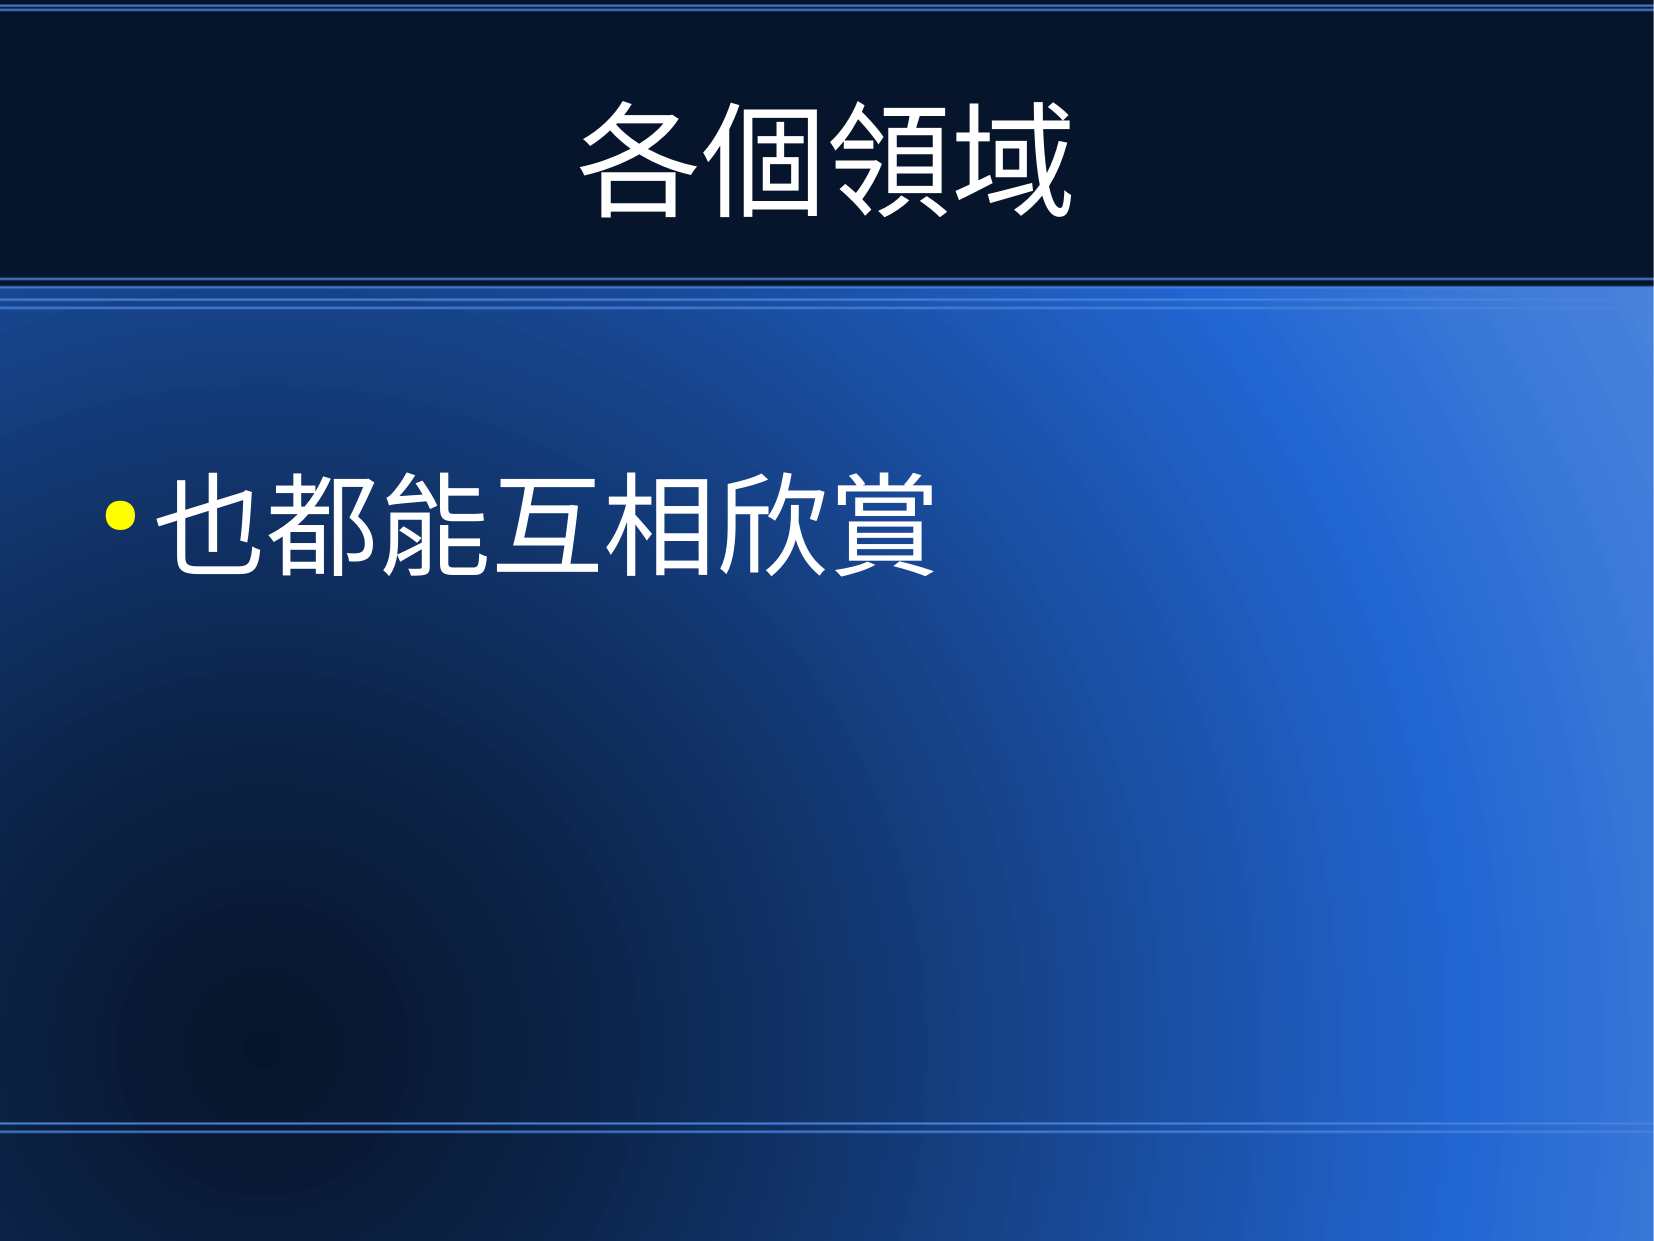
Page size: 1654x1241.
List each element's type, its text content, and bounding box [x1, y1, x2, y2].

title 各個領域 [82, 49, 1571, 257]
list 也都能互相欣賞 [82, 355, 1571, 1241]
picture [0, 0, 1654, 1241]
